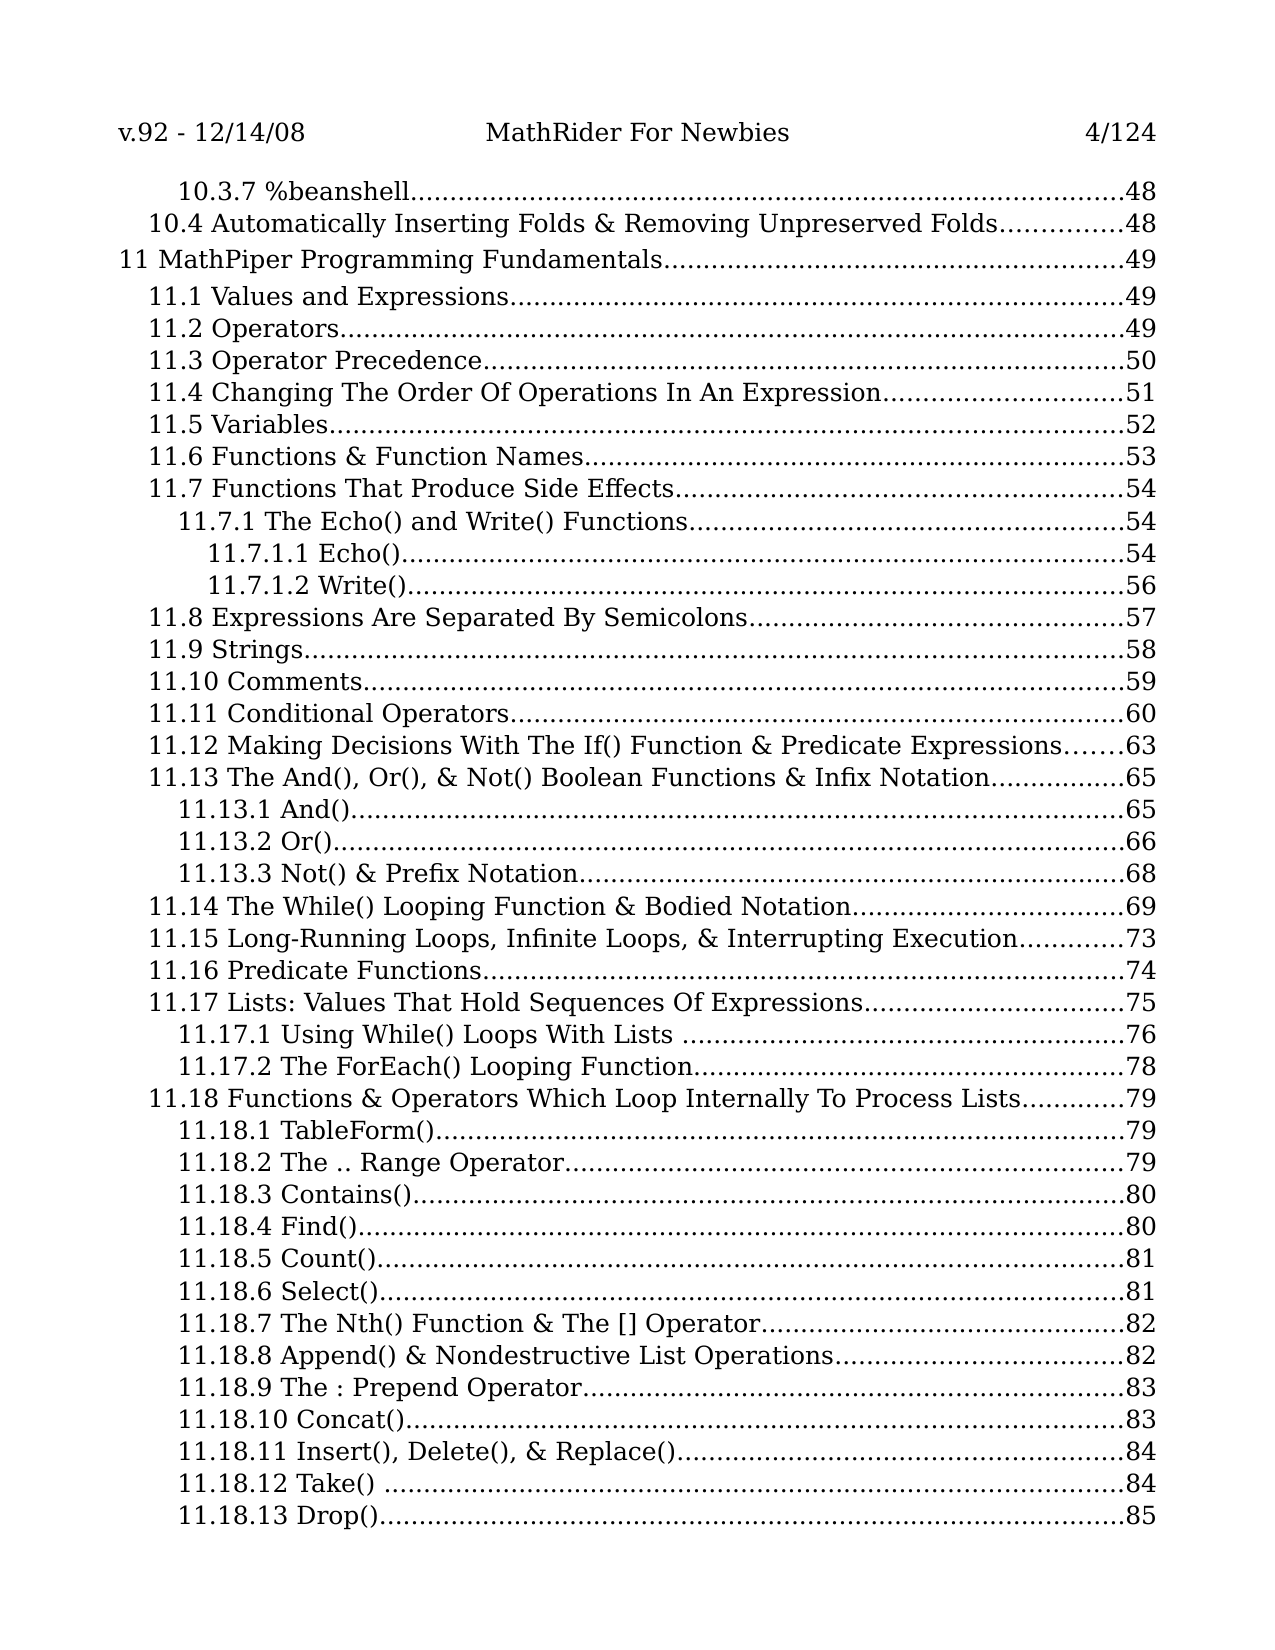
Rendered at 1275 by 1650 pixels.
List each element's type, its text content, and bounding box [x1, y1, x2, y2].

text 11.13.3 Not() & Prefix Notation 68 [177, 860, 1157, 889]
text 11.18.4 Find() 80 [177, 1213, 1157, 1242]
text 11.7.1 The Echo() and Write() Functions 54 [177, 507, 1157, 536]
text 11.13.2 Or() 66 [177, 828, 1157, 857]
text 11.11 Conditional Operators 60 [148, 699, 1157, 728]
text 11.12 Making Decisions With The If() Function & Predicate Expressions 63 [148, 731, 1157, 761]
text 11.18.6 Select() 81 [177, 1277, 1157, 1306]
text 11.18.9 The : Prepend Operator 83 [177, 1373, 1157, 1402]
text 11.9 Strings 58 [148, 635, 1157, 664]
text 11.18.2 The .. Range Operator 79 [177, 1148, 1157, 1178]
text 11.16 Predicate Functions 74 [148, 956, 1157, 985]
text 11.13.1 And() 65 [177, 796, 1157, 825]
text 11.7.1.2 Write() 56 [207, 571, 1157, 600]
text 11.3 Operator Precedence 50 [148, 346, 1157, 376]
text 11.18.8 Append() & Nondestructive List Operations 82 [177, 1341, 1157, 1370]
text 11.18.7 The Nth() Function & The [] Operator 82 [177, 1309, 1157, 1338]
text 11.15 Long-Running Loops, Infinite Loops, & Interrupting Execution 73 [148, 924, 1157, 953]
text 11.7 Functions That Produce Side Effects 54 [148, 475, 1157, 504]
text 11.18.11 Insert(), Delete(), & Replace() 84 [177, 1437, 1157, 1466]
text 11.4 Changing The Order Of Operations In An Expression 51 [148, 378, 1157, 408]
text 11.18.3 Contains() 80 [177, 1181, 1157, 1210]
text 11.18.13 Drop() 85 [177, 1501, 1157, 1531]
text 11.14 The While() Looping Function & Bodied Notation 69 [148, 892, 1157, 921]
text 10.4 Automatically Inserting Folds & Removing Unpreserved Folds 48 [148, 209, 1157, 238]
text 11.7.1.1 Echo() 54 [207, 539, 1157, 568]
text 11.18.5 Count() 81 [177, 1245, 1157, 1274]
text 11.13 The And(), Or(), & Not() Boolean Functions & Infix Notation 65 [148, 763, 1157, 793]
text 11.6 Functions & Function Names 53 [148, 443, 1157, 472]
text 11.10 Comments 59 [148, 667, 1157, 696]
text 11.17 Lists: Values That Hold Sequences Of Expressions 75 [148, 988, 1157, 1017]
text 11.18.10 Concat() 83 [177, 1405, 1157, 1434]
text 11.8 Expressions Are Separated By Semicolons 57 [148, 603, 1157, 632]
text 11.18.1 TableForm() 79 [177, 1116, 1157, 1146]
text 11.17.1 Using While() Loops With Lists 76 [177, 1020, 1157, 1049]
text 11.1 Values and Expressions 49 [148, 282, 1157, 311]
text 11.5 Variables 52 [148, 411, 1157, 440]
text 11.18.12 Take() 84 [177, 1469, 1157, 1498]
text 10.3.7 %beanshell 48 [177, 177, 1157, 206]
text 11.18 Functions & Operators Which Loop Internally To Process Lists 79 [148, 1084, 1157, 1113]
text 11.2 Operators 49 [148, 314, 1157, 343]
text 11 MathPiper Programming Fundamentals 49 [118, 246, 1157, 275]
text 11.17.2 The ForEach() Looping Function 78 [177, 1052, 1157, 1081]
